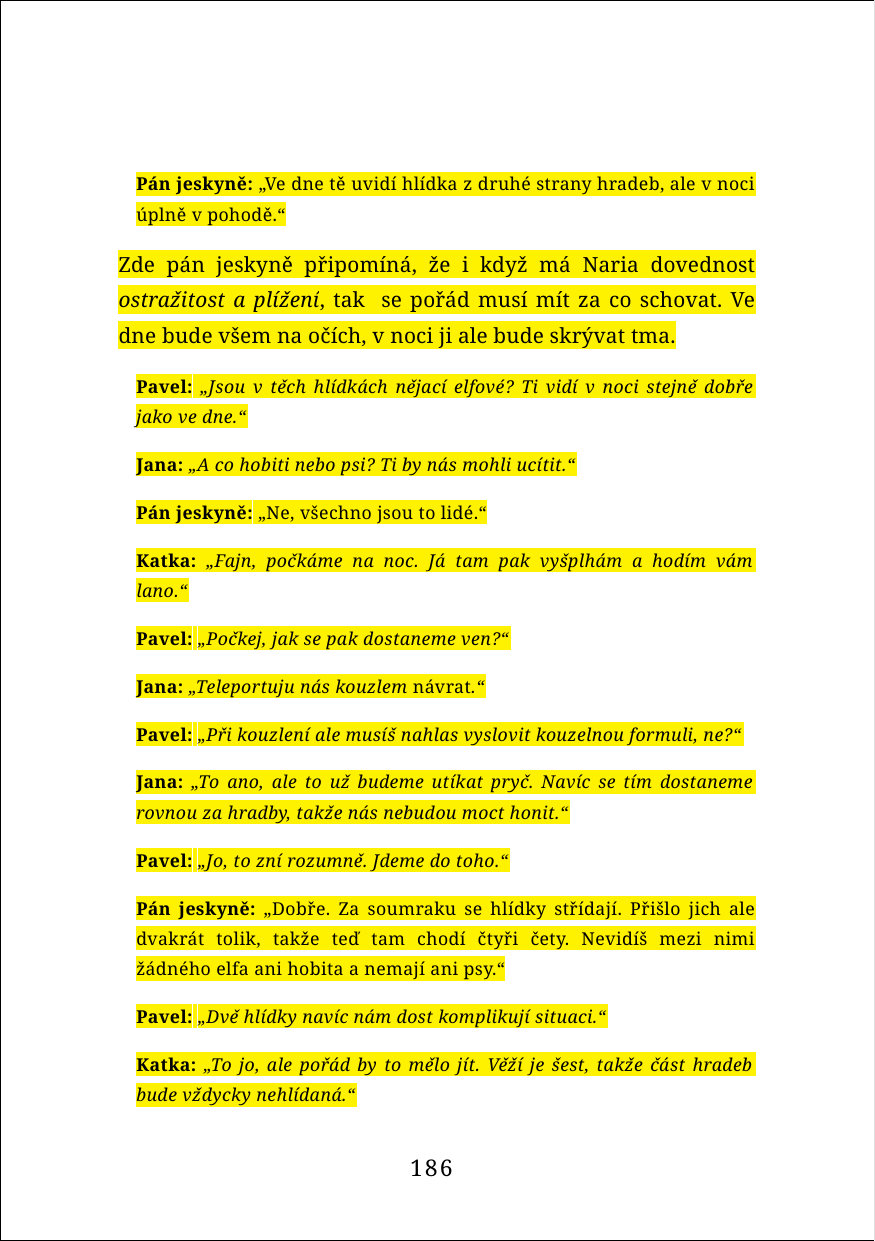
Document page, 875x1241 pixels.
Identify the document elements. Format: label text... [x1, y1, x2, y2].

text Pán jeskyně: „Ve dne tě uvidí hlídka z druhé strany hradeb, ale v noci úplně v pohodě.“ [136, 172, 756, 226]
text Pavel: „Dvě hlídky navíc nám dost komplikují situaci.“ [136, 1004, 756, 1028]
text Jana: „To ano, ale to už budeme utíkat pryč. Navíc se tím dostaneme rovnou za hradby, takže nás nebudou moct honit.“ [136, 770, 756, 824]
text Jana: „A co hobiti nebo psi? Ti by nás mohli ucítit.“ [136, 452, 756, 476]
text Katka: „Fajn, počkáme na noc. Já tam pak vyšplhám a hodím vám lano.“ [136, 548, 756, 602]
text Pán jeskyně: „Ne, všechno jsou to lidé.“ [136, 500, 756, 524]
text Pavel: „Jo, to zní rozumně. Jdeme do toho.“ [136, 848, 756, 872]
text Katka: „To jo, ale pořád by to mělo jít. Věží je šest, takže část hradeb bude vždycky nehlídaná.“ [136, 1052, 756, 1107]
text Pavel: „Počkej, jak se pak dostaneme ven?“ [136, 626, 756, 650]
text Pavel: „Při kouzlení ale musíš nahlas vyslovit kouzelnou formuli, ne?“ [136, 722, 756, 746]
text Jana: „Teleportuju nás kouzlem návrat.“ [136, 674, 756, 698]
text Pavel: „Jsou v těch hlídkách nějací elfové? Ti vidí v noci stejně dobře jako ve dne.“ [136, 374, 756, 428]
text Pán jeskyně: „Dobře. Za soumraku se hlídky střídají. Přišlo jich ale dvakrát tolik, takže teď tam chodí čtyři čety. Nevidíš mezi nimi žádného elfa ani hobita a nemají ani psy.“ [136, 896, 756, 981]
text Zde pán jeskyně připomíná, že i když má Naria dovednost ostražitost a plížení, tak se pořád musí mít za co schovat. Ve dne bude všem na očích, v noci ji ale bude skrývat tma. [118, 250, 756, 349]
